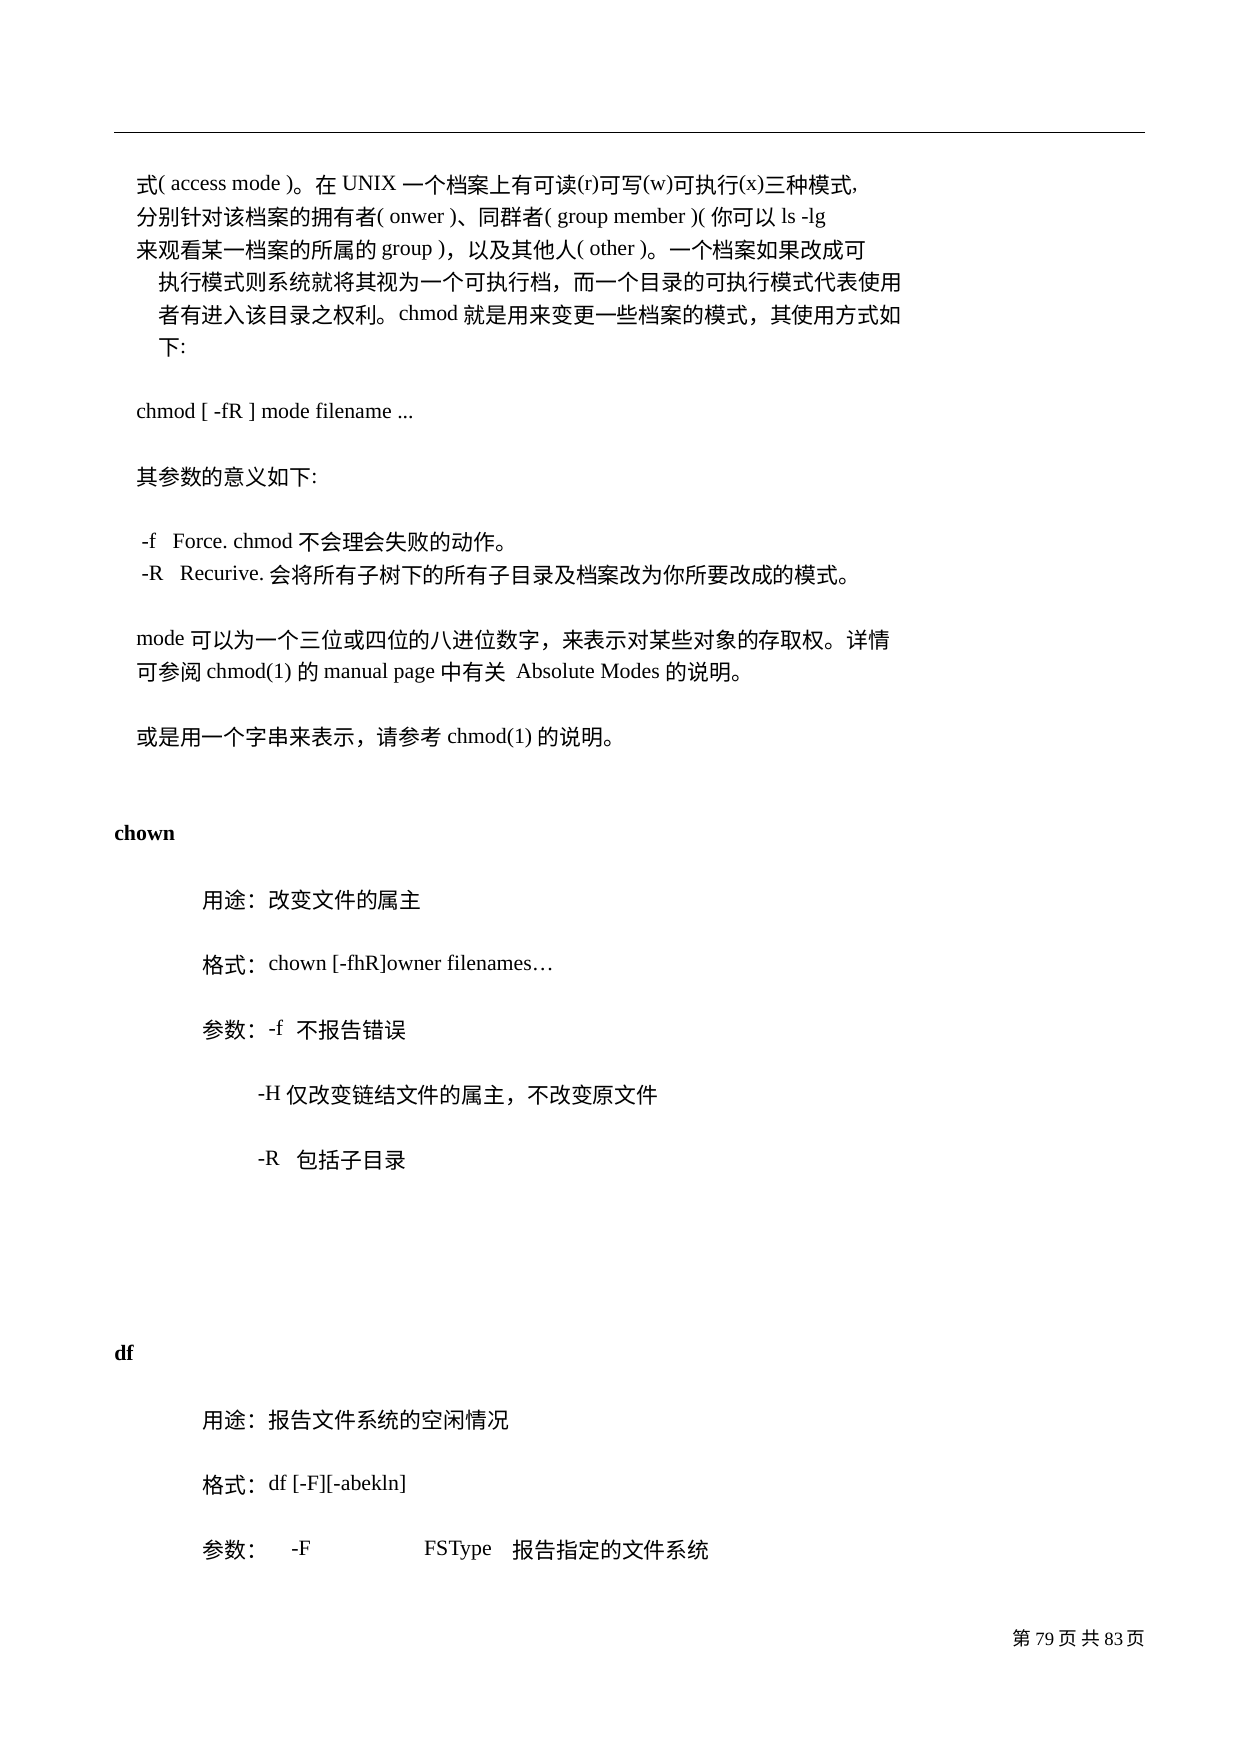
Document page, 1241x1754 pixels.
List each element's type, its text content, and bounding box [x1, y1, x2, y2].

text 执行模式则系统就将其视为一个可执行档，而一个目录的可执行模式代表使用 [114, 259, 1145, 292]
text 分别针对该档案的拥有者( onwer )、同群者( group member )( 你可以 ls -lg [114, 194, 1145, 227]
text 格式：df [-F][-abekln] [114, 1462, 1145, 1494]
text 用途：改变文件的属主 [114, 877, 1145, 909]
text 格式：chown [-fhR]owner filenames… [114, 942, 1145, 974]
text 用途：报告文件系统的空闲情况 [114, 1397, 1145, 1429]
text chown [114, 812, 1145, 844]
text 来观看某一档案的所属的 group )，以及其他人( other )。一个档案如果改成可 [114, 227, 1145, 259]
text mode 可以为一个三位或四位的八进位数字，来表示对某些对象的存取权。详情 [114, 617, 1145, 649]
text df [114, 1332, 1145, 1364]
text 参数：-f 不报告错误 [114, 1007, 1145, 1039]
text 参数： -F FSType 报告指定的文件系统 [114, 1527, 1145, 1559]
text 者有进入该目录之权利。chmod 就是用来变更一些档案的模式，其使用方式如 [114, 292, 1145, 324]
text -f Force. chmod 不会理会失败的动作。 [114, 519, 1145, 552]
text 或是用一个字串来表示，请参考 chmod(1) 的说明。 [114, 714, 1145, 747]
text chmod [ -fR ] mode filename ... [114, 389, 1145, 422]
text 可参阅 chmod(1) 的 manual page 中有关 Absolute Modes 的说明。 [114, 649, 1145, 682]
text -H 仅改变链结文件的属主，不改变原文件 [114, 1072, 1145, 1104]
text -R 包括子目录 [114, 1137, 1145, 1169]
text 式( access mode )。在 UNIX 一个档案上有可读(r)可写(w)可执行(x)三种模式, [114, 162, 1145, 194]
text 下: [114, 324, 1145, 357]
text -R Recurive. 会将所有子树下的所有子目录及档案改为你所要改成的模式。 [114, 552, 1145, 584]
text 其参数的意义如下: [114, 454, 1145, 487]
